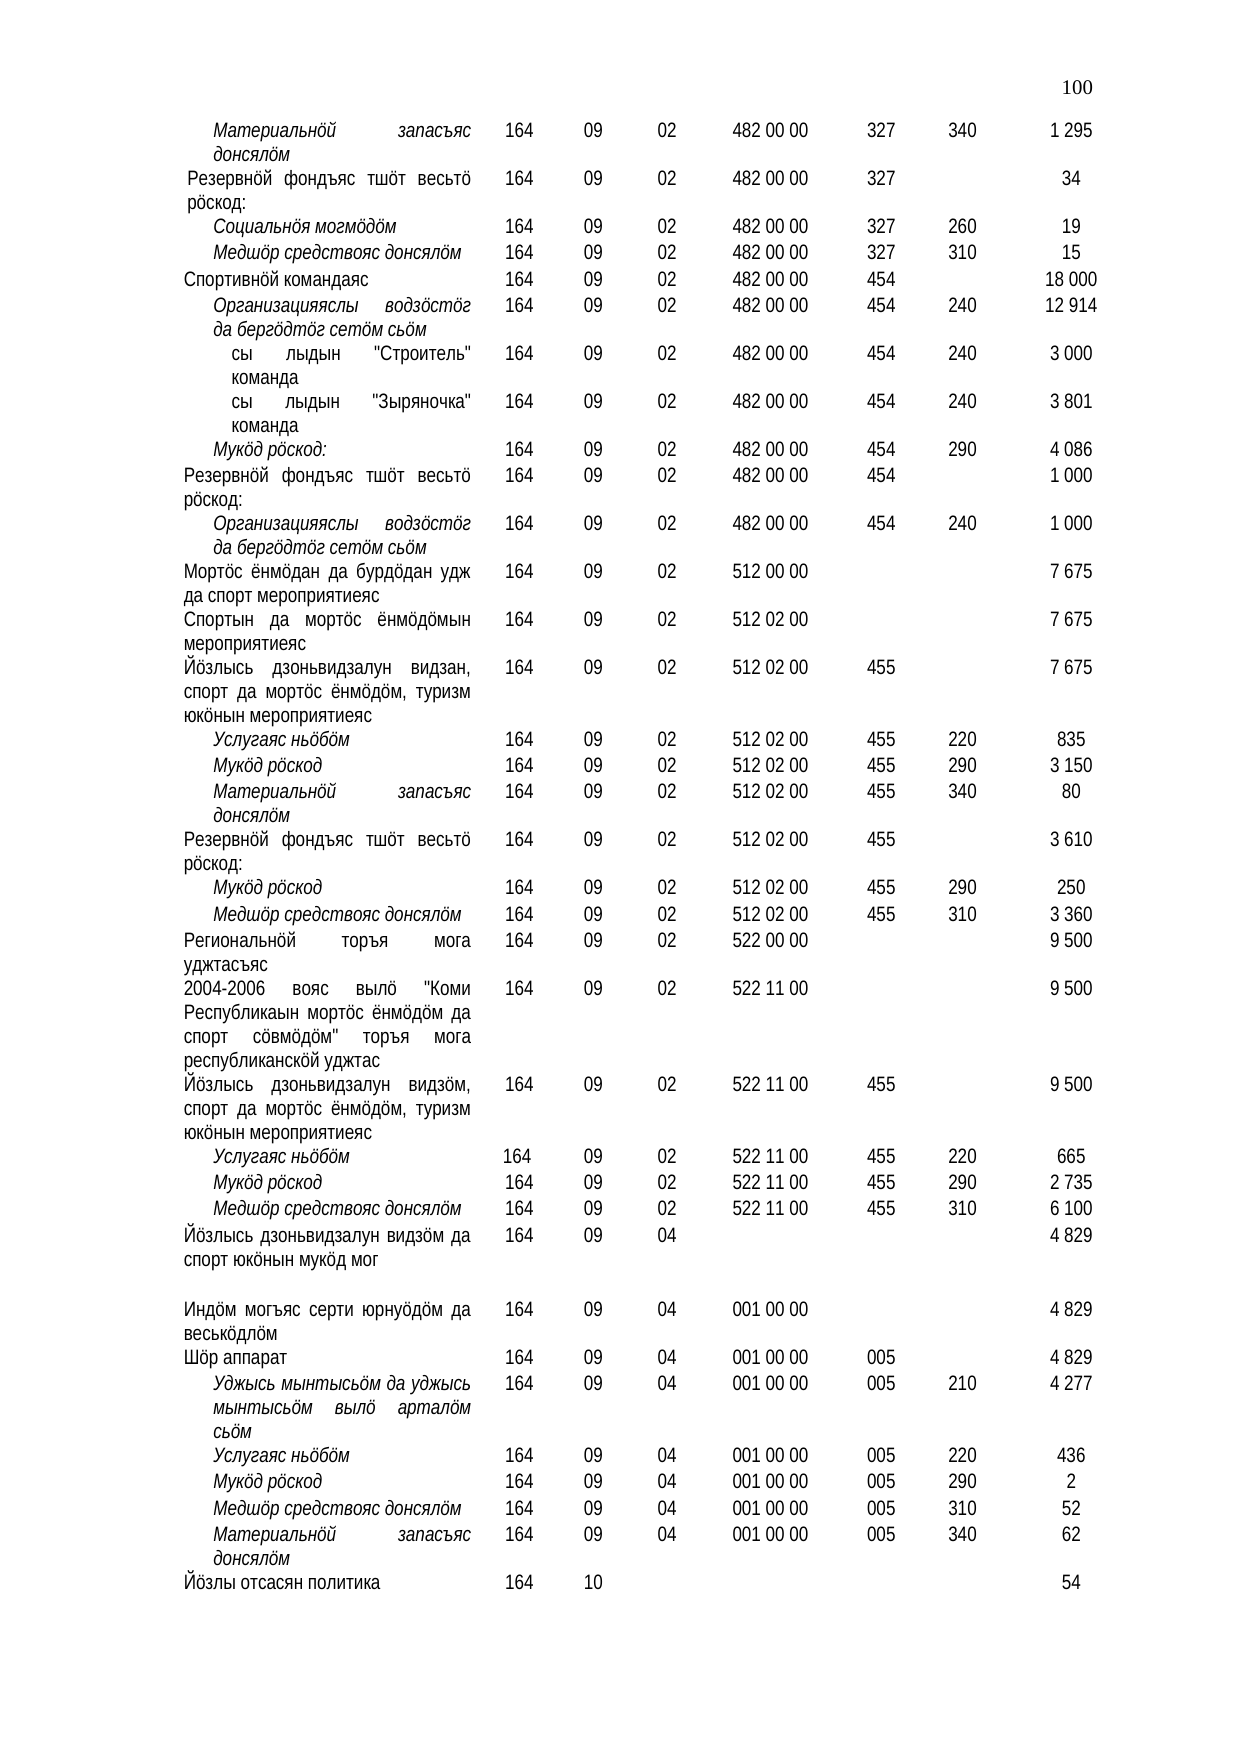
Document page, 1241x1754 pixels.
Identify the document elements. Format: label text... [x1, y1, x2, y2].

table_cell 02 [630, 511, 704, 559]
table_cell 005 [837, 1496, 925, 1522]
table_cell 02 [630, 118, 704, 166]
table_cell 240 [925, 389, 999, 437]
table_cell Йöзлысь дзоньвидзалун видзан, спорт да мортöс ёнмöдöм, туризм юкöнын мероприятиеяс [172, 655, 482, 727]
table_cell 09 [556, 267, 630, 293]
table_cell [837, 1271, 925, 1297]
table_cell 02 [630, 827, 704, 875]
table_cell 512 02 00 [704, 902, 837, 928]
table_cell 02 [630, 437, 704, 463]
table_cell 02 [630, 1196, 704, 1223]
table_cell 522 11 00 [704, 1196, 837, 1223]
table_cell 164 [482, 1223, 556, 1271]
table_cell [1143, 214, 1217, 240]
table_cell 164 [482, 463, 556, 511]
table_cell 290 [925, 1170, 999, 1196]
table_cell [925, 655, 999, 727]
table_cell [837, 559, 925, 607]
table_cell 455 [837, 1196, 925, 1223]
table_cell Социальнöя могмöдöм [172, 214, 482, 240]
table_cell 09 [556, 389, 630, 437]
table_cell 02 [630, 928, 704, 976]
table_cell 436 [999, 1443, 1143, 1469]
table_cell [1143, 875, 1217, 902]
table_cell 164 [482, 1072, 556, 1143]
table_cell Мукöд рöскод [172, 753, 482, 779]
table_cell 455 [837, 875, 925, 902]
table_cell 164 [482, 559, 556, 607]
table_cell 09 [556, 875, 630, 902]
table_cell 09 [556, 118, 630, 166]
table_cell 164 [482, 1469, 556, 1496]
table_cell Медшöр средствояс донсялöм [172, 902, 482, 928]
table_cell 310 [925, 1496, 999, 1522]
table_cell [1143, 437, 1217, 463]
table_cell [1143, 1345, 1217, 1371]
table_cell Спортын да мортöс ёнмöдöмын мероприятиеяс [172, 607, 482, 655]
table_cell 4 086 [999, 437, 1143, 463]
table_cell 164 [482, 389, 556, 437]
table_cell 220 [925, 1443, 999, 1469]
table_cell 164 [482, 976, 556, 1072]
table_cell 164 [482, 1443, 556, 1469]
table_cell 02 [630, 463, 704, 511]
table_cell 001 00 00 [704, 1371, 837, 1443]
table_cell [1143, 166, 1217, 214]
table_cell Мукöд рöскод [172, 875, 482, 902]
table_cell 09 [556, 511, 630, 559]
table_cell 6 100 [999, 1196, 1143, 1223]
table_cell сы лыдын "Зыряночка" команда [172, 389, 482, 437]
table_cell [172, 1271, 482, 1297]
table_cell 005 [837, 1371, 925, 1443]
table_cell 164 [482, 240, 556, 267]
table_cell [1143, 341, 1217, 389]
table_cell 02 [630, 389, 704, 437]
table_cell 482 00 00 [704, 240, 837, 267]
table_cell 164 [482, 928, 556, 976]
table_cell [925, 976, 999, 1072]
table_cell [556, 1271, 630, 1297]
table_cell 164 [482, 293, 556, 341]
table_cell [1143, 779, 1217, 827]
table_cell 02 [630, 559, 704, 607]
table_cell Мортöс ёнмöдан да бурдöдан удж да спорт мероприятиеяс [172, 559, 482, 607]
table_cell Индöм могъяс серти юрнуöдöм да веськöдлöм [172, 1297, 482, 1345]
table_cell [1143, 902, 1217, 928]
table_cell 522 11 00 [704, 1170, 837, 1196]
table_cell 164 [482, 214, 556, 240]
table_cell [925, 166, 999, 214]
table_cell 09 [556, 779, 630, 827]
table_cell 4 829 [999, 1345, 1143, 1371]
table_cell 522 11 00 [704, 1144, 837, 1170]
table_cell 1 295 [999, 118, 1143, 166]
table_cell 09 [556, 1522, 630, 1570]
table_cell 04 [630, 1345, 704, 1371]
table_cell 04 [630, 1496, 704, 1522]
table_cell 001 00 00 [704, 1522, 837, 1570]
table_cell Резервнöй фондъяс тшöт весьтö рöскод: [172, 827, 482, 875]
table_cell [1143, 1371, 1217, 1443]
table_cell 09 [556, 240, 630, 267]
table_cell 220 [925, 1144, 999, 1170]
table_cell 02 [630, 875, 704, 902]
table_cell 7 675 [999, 607, 1143, 655]
table_cell 9 500 [999, 1072, 1143, 1143]
table_cell [704, 1223, 837, 1271]
table_cell 02 [630, 976, 704, 1072]
table_cell Уджысь мынтысьöм да уджысь мынтысьöм вылö арталöм сьöм [172, 1371, 482, 1443]
table_cell 455 [837, 1072, 925, 1143]
table_cell 2 735 [999, 1170, 1143, 1196]
table_cell [1143, 1297, 1217, 1345]
table_cell 340 [925, 118, 999, 166]
table_cell 164 [482, 267, 556, 293]
table_cell 09 [556, 166, 630, 214]
table_cell 19 [999, 214, 1143, 240]
table_cell [925, 463, 999, 511]
table_cell 164 [482, 511, 556, 559]
table_cell 164 [482, 1345, 556, 1371]
table_cell [925, 1072, 999, 1143]
table_cell 164 [482, 1570, 556, 1596]
table_cell Организацияяслы водзöстöг да бергöдтöг сетöм сьöм [172, 511, 482, 559]
table_cell 09 [556, 1297, 630, 1345]
table_cell 02 [630, 214, 704, 240]
table_cell 327 [837, 214, 925, 240]
table_cell Резервнöй фондъяс тшöт весьтö рöскод: [172, 463, 482, 511]
table_cell 164 [482, 779, 556, 827]
table_cell 4 277 [999, 1371, 1143, 1443]
table_cell [1143, 267, 1217, 293]
table_cell 02 [630, 166, 704, 214]
table_cell [1143, 1570, 1217, 1596]
table_cell Материальнöй запасъяс донсялöм [172, 118, 482, 166]
table_cell 02 [630, 267, 704, 293]
table_cell 240 [925, 511, 999, 559]
table_cell 3 150 [999, 753, 1143, 779]
table_cell [1143, 753, 1217, 779]
table_cell [1143, 1144, 1217, 1170]
table_cell 9 500 [999, 928, 1143, 976]
table_cell 455 [837, 655, 925, 727]
table_cell [925, 1223, 999, 1271]
table_cell 09 [556, 827, 630, 875]
table_cell 835 [999, 727, 1143, 753]
table_cell 02 [630, 753, 704, 779]
table_cell 310 [925, 902, 999, 928]
table_cell 164 [482, 1496, 556, 1522]
table_cell 665 [999, 1144, 1143, 1170]
table_cell 3 000 [999, 341, 1143, 389]
table_cell [1143, 463, 1217, 511]
table_cell 164 [482, 1371, 556, 1443]
table_cell 34 [999, 166, 1143, 214]
table_cell 164 [482, 655, 556, 727]
table_cell [1143, 1072, 1217, 1143]
table_cell Йöзлысь дзоньвидзалун видзöм, спорт да мортöс ёнмöдöм, туризм юкöнын мероприятиеяс [172, 1072, 482, 1143]
table_cell 164 [482, 727, 556, 753]
table_cell [925, 1570, 999, 1596]
table_cell [925, 1271, 999, 1297]
table_cell 02 [630, 779, 704, 827]
table_cell [837, 607, 925, 655]
table_cell 001 00 00 [704, 1496, 837, 1522]
table_cell 164 [482, 875, 556, 902]
table_cell [704, 1570, 837, 1596]
table_cell 310 [925, 240, 999, 267]
table_cell 09 [556, 1371, 630, 1443]
table_cell 522 11 00 [704, 976, 837, 1072]
table_cell 09 [556, 293, 630, 341]
table_cell 327 [837, 166, 925, 214]
table_cell 454 [837, 437, 925, 463]
table_cell 09 [556, 1196, 630, 1223]
table_cell 512 02 00 [704, 875, 837, 902]
table_cell 3 360 [999, 902, 1143, 928]
table_cell 3 801 [999, 389, 1143, 437]
table_cell 005 [837, 1522, 925, 1570]
table_cell 512 02 00 [704, 607, 837, 655]
table_cell [1143, 1170, 1217, 1196]
table_cell [482, 1271, 556, 1297]
table_cell Шöр аппарат [172, 1345, 482, 1371]
table_cell 454 [837, 267, 925, 293]
table_cell Йöзлысь дзоньвидзалун видзöм да спорт юкöнын мукöд мог [172, 1223, 482, 1271]
table_cell 482 00 00 [704, 118, 837, 166]
table_cell 290 [925, 1469, 999, 1496]
table_cell 240 [925, 293, 999, 341]
table_cell [925, 827, 999, 875]
table_cell 04 [630, 1371, 704, 1443]
table_cell 80 [999, 779, 1143, 827]
table_cell 455 [837, 902, 925, 928]
table_cell [925, 928, 999, 976]
table_cell 522 00 00 [704, 928, 837, 976]
table_cell 09 [556, 928, 630, 976]
table_cell 482 00 00 [704, 341, 837, 389]
table_cell [837, 1297, 925, 1345]
table_cell 164 [482, 341, 556, 389]
table_cell 327 [837, 240, 925, 267]
table_cell [837, 1223, 925, 1271]
table_cell 454 [837, 463, 925, 511]
table_cell 09 [556, 1469, 630, 1496]
table_cell 09 [556, 902, 630, 928]
table_cell [837, 976, 925, 1072]
table_cell [1143, 559, 1217, 607]
table_cell 04 [630, 1443, 704, 1469]
table_cell 290 [925, 753, 999, 779]
table_cell 15 [999, 240, 1143, 267]
table_cell [1143, 1496, 1217, 1522]
table_cell 09 [556, 753, 630, 779]
table_cell [925, 607, 999, 655]
table_cell 1 000 [999, 511, 1143, 559]
table_cell 4 829 [999, 1297, 1143, 1345]
table_cell 2 [999, 1469, 1143, 1496]
table_cell 02 [630, 655, 704, 727]
table_cell Организацияяслы водзöстöг да бергöдтöг сетöм сьöм [172, 293, 482, 341]
table_cell 482 00 00 [704, 389, 837, 437]
table_cell 482 00 00 [704, 463, 837, 511]
table_cell 52 [999, 1496, 1143, 1522]
table_cell [1143, 1196, 1217, 1223]
table_cell Мукöд рöскод [172, 1469, 482, 1496]
table_cell 09 [556, 1170, 630, 1196]
table_cell 454 [837, 293, 925, 341]
table_cell Мукöд рöскод [172, 1170, 482, 1196]
table_cell сы лыдын "Строитель" команда [172, 341, 482, 389]
table_cell 164 [482, 607, 556, 655]
table_cell 250 [999, 875, 1143, 902]
table_cell Материальнöй запасъяс донсялöм [172, 1522, 482, 1570]
table_cell 7 675 [999, 655, 1143, 727]
table_cell 001 00 00 [704, 1345, 837, 1371]
table_cell Услугаяс ньöбöм [172, 1443, 482, 1469]
table_cell 09 [556, 1144, 630, 1170]
table_cell 512 02 00 [704, 779, 837, 827]
table_cell 454 [837, 389, 925, 437]
table_cell 240 [925, 341, 999, 389]
table_cell [1143, 607, 1217, 655]
table_cell 512 02 00 [704, 753, 837, 779]
table_cell 4 829 [999, 1223, 1143, 1271]
table_cell 512 02 00 [704, 727, 837, 753]
table_cell 454 [837, 511, 925, 559]
table_cell Услугаяс ньöбöм [172, 1144, 482, 1170]
table_cell [1143, 1271, 1217, 1297]
table_cell 04 [630, 1469, 704, 1496]
table_cell Резервнöй фондъяс тшöт весьтö рöскод: [172, 166, 482, 214]
table_cell [1143, 293, 1217, 341]
table_cell 09 [556, 214, 630, 240]
table_cell 09 [556, 437, 630, 463]
table_cell 9 500 [999, 976, 1143, 1072]
table_cell 09 [556, 655, 630, 727]
table_cell 164 [482, 902, 556, 928]
table_cell [1143, 511, 1217, 559]
table_cell 005 [837, 1469, 925, 1496]
table_cell [999, 1271, 1143, 1297]
table_cell [1143, 976, 1217, 1072]
table_cell 340 [925, 779, 999, 827]
table_cell 340 [925, 1522, 999, 1570]
table_cell 02 [630, 607, 704, 655]
table_cell 482 00 00 [704, 214, 837, 240]
table_cell [1143, 827, 1217, 875]
table_cell 02 [630, 1144, 704, 1170]
table_cell 290 [925, 437, 999, 463]
table_cell Спортивнöй командаяс [172, 267, 482, 293]
table_cell 12 914 [999, 293, 1143, 341]
table_cell 02 [630, 1170, 704, 1196]
table_cell [630, 1271, 704, 1297]
table_cell 482 00 00 [704, 293, 837, 341]
table_cell 09 [556, 1072, 630, 1143]
table_cell 164 [482, 1297, 556, 1345]
table_cell [925, 1345, 999, 1371]
table_cell 09 [556, 976, 630, 1072]
table_cell Йöзлы отсасян политика [172, 1570, 482, 1596]
table_cell 310 [925, 1196, 999, 1223]
table_cell 09 [556, 727, 630, 753]
table_cell 164 [482, 1522, 556, 1570]
table_cell 164 [482, 118, 556, 166]
table_cell 164 [482, 1144, 556, 1170]
table_cell 454 [837, 341, 925, 389]
table_cell [630, 1570, 704, 1596]
table_cell [925, 267, 999, 293]
table_cell 001 00 00 [704, 1297, 837, 1345]
table_cell 54 [999, 1570, 1143, 1596]
table_cell 09 [556, 1223, 630, 1271]
table_cell Медшöр средствояс донсялöм [172, 1496, 482, 1522]
table_cell 482 00 00 [704, 511, 837, 559]
table_cell 09 [556, 1443, 630, 1469]
table_cell [1143, 655, 1217, 727]
table_cell 02 [630, 727, 704, 753]
table_cell [837, 928, 925, 976]
table_cell [704, 1271, 837, 1297]
table_cell 512 02 00 [704, 827, 837, 875]
table_cell 02 [630, 902, 704, 928]
table_cell 62 [999, 1522, 1143, 1570]
table_cell 290 [925, 875, 999, 902]
table_cell 09 [556, 463, 630, 511]
table_cell 455 [837, 827, 925, 875]
table_cell 09 [556, 559, 630, 607]
table_cell [1143, 240, 1217, 267]
table_cell 455 [837, 753, 925, 779]
table_cell 482 00 00 [704, 166, 837, 214]
table_cell 512 02 00 [704, 655, 837, 727]
table_cell 210 [925, 1371, 999, 1443]
table_cell 164 [482, 827, 556, 875]
table_cell 001 00 00 [704, 1469, 837, 1496]
table_cell 005 [837, 1345, 925, 1371]
table_cell 164 [482, 1196, 556, 1223]
table_cell 09 [556, 1345, 630, 1371]
table_cell 482 00 00 [704, 267, 837, 293]
table_cell 482 00 00 [704, 437, 837, 463]
table_cell 164 [482, 753, 556, 779]
table_cell 455 [837, 1144, 925, 1170]
table_cell 455 [837, 1170, 925, 1196]
table_cell [1143, 1223, 1217, 1271]
table_cell 02 [630, 341, 704, 389]
table_cell 09 [556, 607, 630, 655]
table_cell Материальнöй запасъяс донсялöм [172, 779, 482, 827]
table_cell Медшöр средствояс донсялöм [172, 1196, 482, 1223]
table_cell [1143, 727, 1217, 753]
table_cell [1143, 389, 1217, 437]
table_cell [837, 1570, 925, 1596]
table_cell [925, 559, 999, 607]
table_cell 2004-2006 вояс вылö "Коми Республикаын мортöс ёнмöдöм да спорт сöвмöдöм" торъя мога республиканскöй уджтас [172, 976, 482, 1072]
table_cell Услугаяс ньöбöм [172, 727, 482, 753]
table_cell [925, 1297, 999, 1345]
table_cell 04 [630, 1223, 704, 1271]
table_cell 02 [630, 240, 704, 267]
table_cell 005 [837, 1443, 925, 1469]
table_cell 09 [556, 1496, 630, 1522]
table_cell [1143, 1469, 1217, 1496]
table_cell 02 [630, 293, 704, 341]
table_cell [1143, 118, 1217, 166]
table_cell 001 00 00 [704, 1443, 837, 1469]
table_cell 04 [630, 1522, 704, 1570]
table_cell Мукöд рöскод: [172, 437, 482, 463]
table_cell 220 [925, 727, 999, 753]
table_cell [1143, 1522, 1217, 1570]
table_cell 260 [925, 214, 999, 240]
table_cell 18 000 [999, 267, 1143, 293]
table_cell Региональнöй торъя мога уджтасъяс [172, 928, 482, 976]
table_cell 164 [482, 437, 556, 463]
table_cell 522 11 00 [704, 1072, 837, 1143]
table_cell 164 [482, 1170, 556, 1196]
table_cell 04 [630, 1297, 704, 1345]
table_cell 455 [837, 779, 925, 827]
table_cell Медшöр средствояс донсялöм [172, 240, 482, 267]
table_cell 1 000 [999, 463, 1143, 511]
table_cell 10 [556, 1570, 630, 1596]
table_cell 327 [837, 118, 925, 166]
table_cell 455 [837, 727, 925, 753]
table_cell 02 [630, 1072, 704, 1143]
table_cell 512 00 00 [704, 559, 837, 607]
table_cell 164 [482, 166, 556, 214]
table_cell [1143, 1443, 1217, 1469]
table_cell 3 610 [999, 827, 1143, 875]
table_cell 7 675 [999, 559, 1143, 607]
table_cell 09 [556, 341, 630, 389]
table_cell [1143, 928, 1217, 976]
